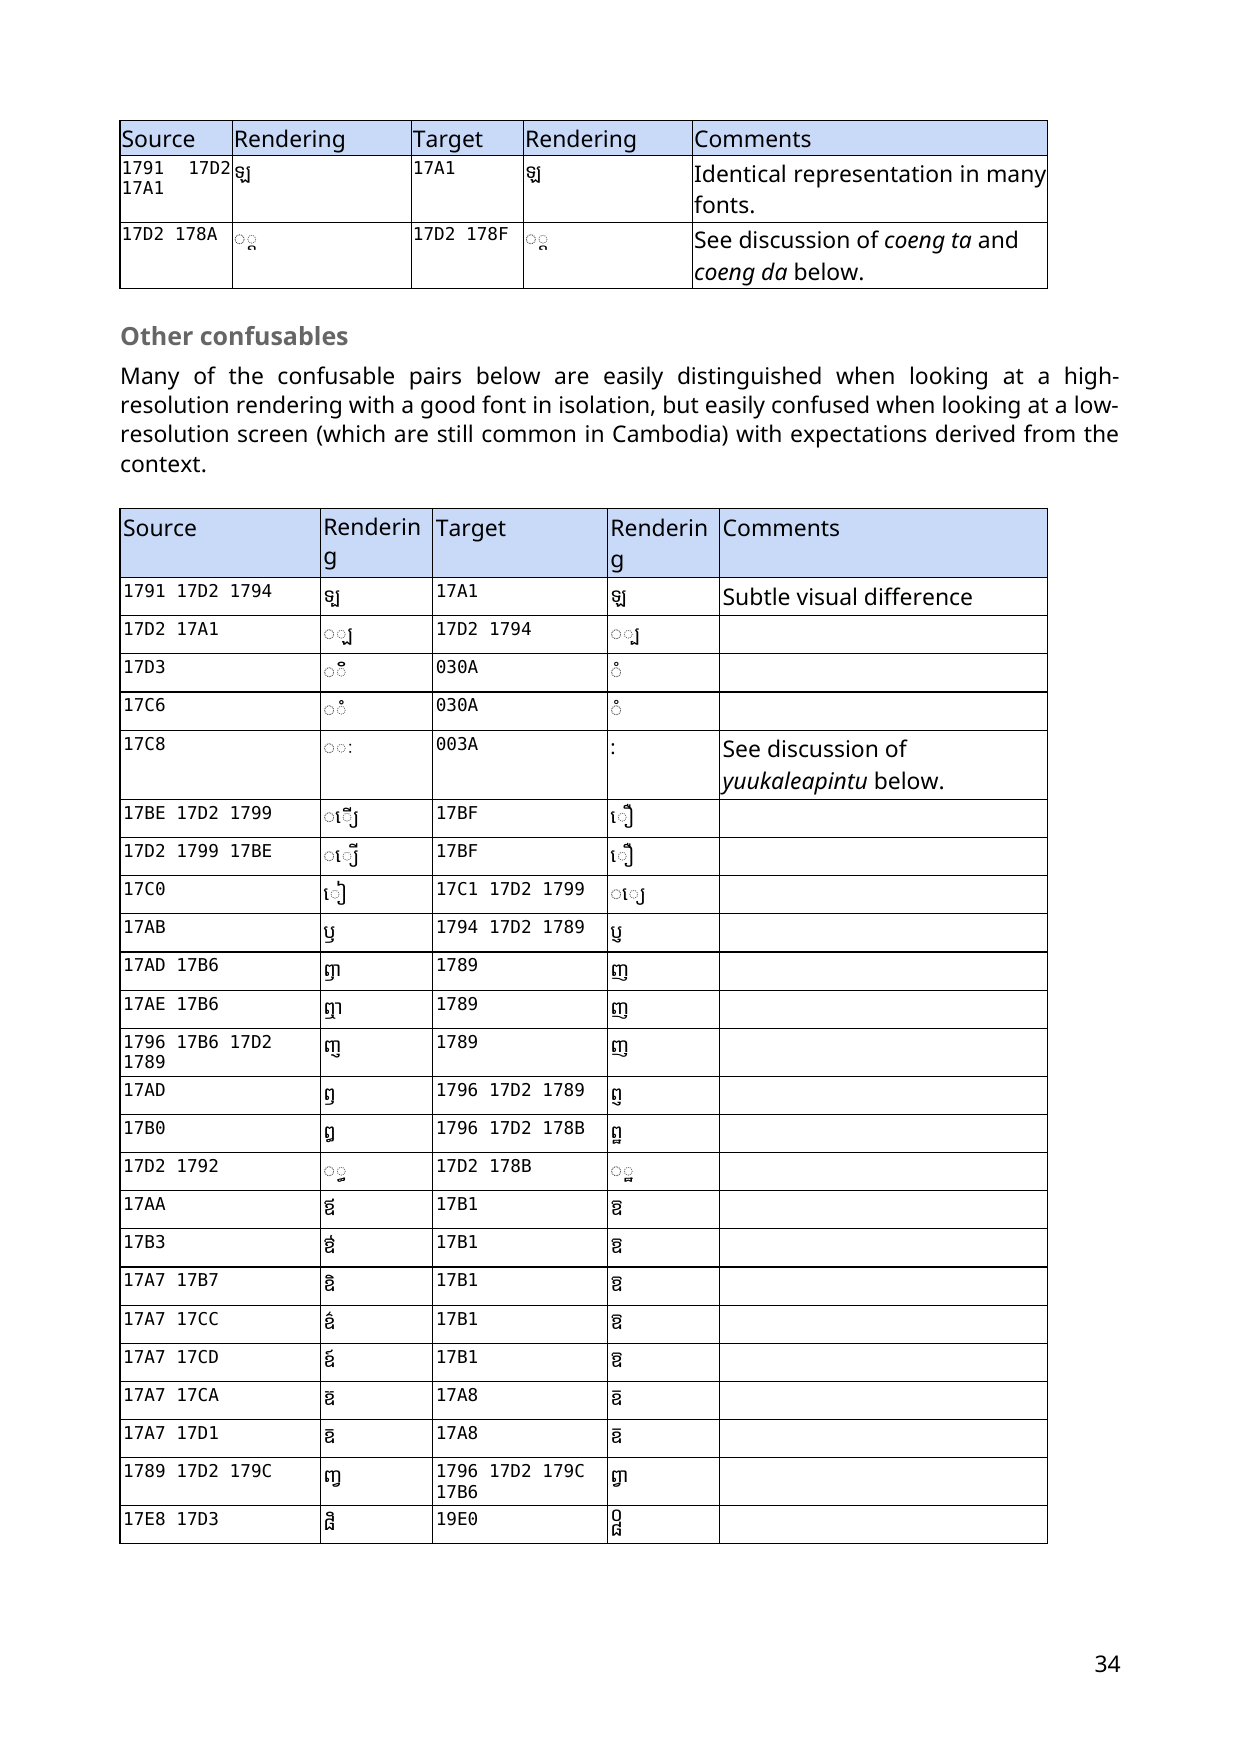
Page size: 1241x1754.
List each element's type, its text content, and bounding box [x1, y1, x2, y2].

table_cell 17C1 17D2 1799 [433, 876, 607, 913]
table_cell 17A7 17CC [121, 1306, 320, 1343]
table_cell 1789 [433, 953, 607, 989]
table_cell [720, 1029, 1047, 1076]
table_cell 1794 17D2 1789 [433, 914, 607, 951]
table_cell ឮា [321, 991, 432, 1028]
table_cell [720, 654, 1047, 691]
table_cell ◌្យើ [321, 838, 432, 875]
subtitle Other confusables [120, 318, 1121, 352]
table_cell 17D2 178B [433, 1153, 607, 1190]
table_cell ឧ៌ [321, 1306, 432, 1343]
table_cell ព្ឋ [608, 1115, 719, 1152]
table_cell [720, 1506, 1047, 1543]
table_cell [720, 1115, 1047, 1152]
table_cell 17D2 1794 [433, 616, 607, 653]
table_cell ◌េ្យ [608, 876, 719, 913]
table_cell Identical representation in many fonts. [693, 156, 1047, 222]
table_cell See discussion of coeng ta and coeng da below. [693, 223, 1047, 288]
table_header Rendering [608, 509, 719, 577]
table_cell 17B1 [433, 1344, 607, 1381]
table_cell 17C8 [121, 731, 320, 799]
table_cell 1796 17B6 17D2 1789 [121, 1029, 320, 1076]
table_cell ឱ [608, 1306, 719, 1343]
table_cell 17B0 [121, 1115, 320, 1152]
table_cell ឳ [321, 1229, 432, 1266]
table_cell 17A1 [412, 156, 523, 222]
table_cell 003A [433, 731, 607, 799]
table_cell Subtle visual difference [720, 578, 1047, 615]
table_cell ឱ [608, 1268, 719, 1304]
table_cell ឡ [524, 156, 692, 222]
table_header Rendering [233, 121, 411, 155]
table_cell 17AE 17B6 [121, 991, 320, 1028]
table_cell 17A8 [433, 1420, 607, 1457]
table_cell 17D2 1799 17BE [121, 838, 320, 875]
table_cell [720, 914, 1047, 951]
table_cell ឱ [608, 1191, 719, 1228]
table_cell 1796 17D2 178B [433, 1115, 607, 1152]
table_header Comments [720, 509, 1047, 577]
table_cell ឧិ [321, 1268, 432, 1304]
table_cell ឧ៊ [321, 1382, 432, 1419]
table_cell ◌្ប [608, 616, 719, 653]
table_cell 19E0 [433, 1506, 607, 1543]
table_cell ◌ើ្យ [321, 800, 432, 837]
table_cell ᧠ [608, 1506, 719, 1543]
table_cell ◌្ឡ [321, 616, 432, 653]
table_cell ◌្ធ [321, 1153, 432, 1190]
table_cell ឭា [321, 953, 432, 989]
table_cell ឫ [321, 914, 432, 951]
table_cell 17D2 1792 [121, 1153, 320, 1190]
table_cell 17A1 [433, 578, 607, 615]
table_cell 17BE 17D2 1799 [121, 800, 320, 837]
table_cell ◌៓ [321, 654, 432, 691]
table_cell 17B1 [433, 1191, 607, 1228]
table_cell 17A7 17B7 [121, 1268, 320, 1304]
table_cell ◌្ដ [233, 223, 411, 288]
table_header Comments [693, 121, 1047, 155]
table_cell ឿ [608, 838, 719, 875]
table_cell 17B3 [121, 1229, 320, 1266]
table_cell [720, 991, 1047, 1028]
table_cell ឱ [608, 1344, 719, 1381]
table_cell 1796 17D2 179C 17B6 [433, 1458, 607, 1505]
table_cell ប្ញ [608, 914, 719, 951]
table_cell : [608, 731, 719, 799]
table_cell ◌̊ [608, 693, 719, 729]
table_cell 17B1 [433, 1268, 607, 1304]
table_cell [720, 1191, 1047, 1228]
table_header Source [121, 121, 232, 155]
table_cell ញ្វ [321, 1458, 432, 1505]
table_cell ◌្ឋ [608, 1153, 719, 1190]
table_cell 17AD [121, 1077, 320, 1114]
table_cell See discussion of yuukaleapintu below. [720, 731, 1047, 799]
table_cell 17BF [433, 800, 607, 837]
table_cell ឡ [608, 578, 719, 615]
table_cell 17E8 17D3 [121, 1506, 320, 1543]
table_cell 1789 [433, 991, 607, 1028]
table_cell ញ [608, 953, 719, 989]
table_cell 1791 17D2 1794 [121, 578, 320, 615]
table_cell 1789 [433, 1029, 607, 1076]
table_cell [720, 876, 1047, 913]
table_cell 030A [433, 693, 607, 729]
table_cell ៀ [321, 876, 432, 913]
table_cell [720, 1306, 1047, 1343]
table_cell 17AA [121, 1191, 320, 1228]
table_cell 1789 17D2 179C [121, 1458, 320, 1505]
table_cell ទ្ឡ [233, 156, 411, 222]
table_cell 17B1 [433, 1229, 607, 1266]
table_cell 1791 17D2 17A1 [121, 156, 232, 222]
table_cell ឨ [608, 1420, 719, 1457]
table_cell ◌ៈ [321, 731, 432, 799]
table_cell [720, 953, 1047, 989]
table_cell 17B1 [433, 1306, 607, 1343]
table_cell [720, 838, 1047, 875]
table_cell 17BF [433, 838, 607, 875]
table_cell ពា្ញ [321, 1029, 432, 1076]
table_cell ឰ [321, 1115, 432, 1152]
table_cell 1796 17D2 1789 [433, 1077, 607, 1114]
table_cell ញ [608, 1029, 719, 1076]
table_header Target [433, 509, 607, 577]
table_header Rendering [321, 509, 432, 577]
table_cell ព្ញ [608, 1077, 719, 1114]
table_cell ឱ [608, 1229, 719, 1266]
table_cell 17A7 17CD [121, 1344, 320, 1381]
table_cell 17AB [121, 914, 320, 951]
table_header Rendering [524, 121, 692, 155]
table_cell 17C6 [121, 693, 320, 729]
table_cell 17D2 178A [121, 223, 232, 288]
table_cell 030A [433, 654, 607, 691]
table_cell 17D2 178F [412, 223, 523, 288]
table_cell [720, 1382, 1047, 1419]
table_cell ឿ [608, 800, 719, 837]
table_cell ◌ំ [321, 693, 432, 729]
table_cell [720, 1268, 1047, 1304]
table_cell 17A8 [433, 1382, 607, 1419]
table_cell [720, 693, 1047, 729]
table_cell 17A7 17CA [121, 1382, 320, 1419]
table_header Source [121, 509, 320, 577]
table_cell ◌្ត [524, 223, 692, 288]
table_cell ៨៓ [321, 1506, 432, 1543]
table_cell [720, 1420, 1047, 1457]
table_cell [720, 616, 1047, 653]
table_cell [720, 1344, 1047, 1381]
table_cell [720, 1458, 1047, 1505]
table_cell 17AD 17B6 [121, 953, 320, 989]
table_cell [720, 800, 1047, 837]
table_cell ព្វា [608, 1458, 719, 1505]
table_cell 17D3 [121, 654, 320, 691]
table_cell ឪ [321, 1191, 432, 1228]
text Many of the confusable pairs below are easily distinguished when looking at a high-resolution rendering with a good font in isolation, but easily confused when looking at a low-resolution screen (which are still common in Cambodia) with expectations derived from the context. [120, 361, 1121, 478]
table_cell 17C0 [121, 876, 320, 913]
table_cell 17A7 17D1 [121, 1420, 320, 1457]
table_cell ញ [608, 991, 719, 1028]
table_cell ឭ [321, 1077, 432, 1114]
table_cell [720, 1153, 1047, 1190]
table_cell 17D2 17A1 [121, 616, 320, 653]
table_cell ឨ [608, 1382, 719, 1419]
table_header Target [412, 121, 523, 155]
table_cell ឧ៑ [321, 1420, 432, 1457]
table_cell [720, 1077, 1047, 1114]
table_cell [720, 1229, 1047, 1266]
table_cell ឧ៍ [321, 1344, 432, 1381]
table_cell ទ្ប [321, 578, 432, 615]
table_cell ◌̊ [608, 654, 719, 691]
